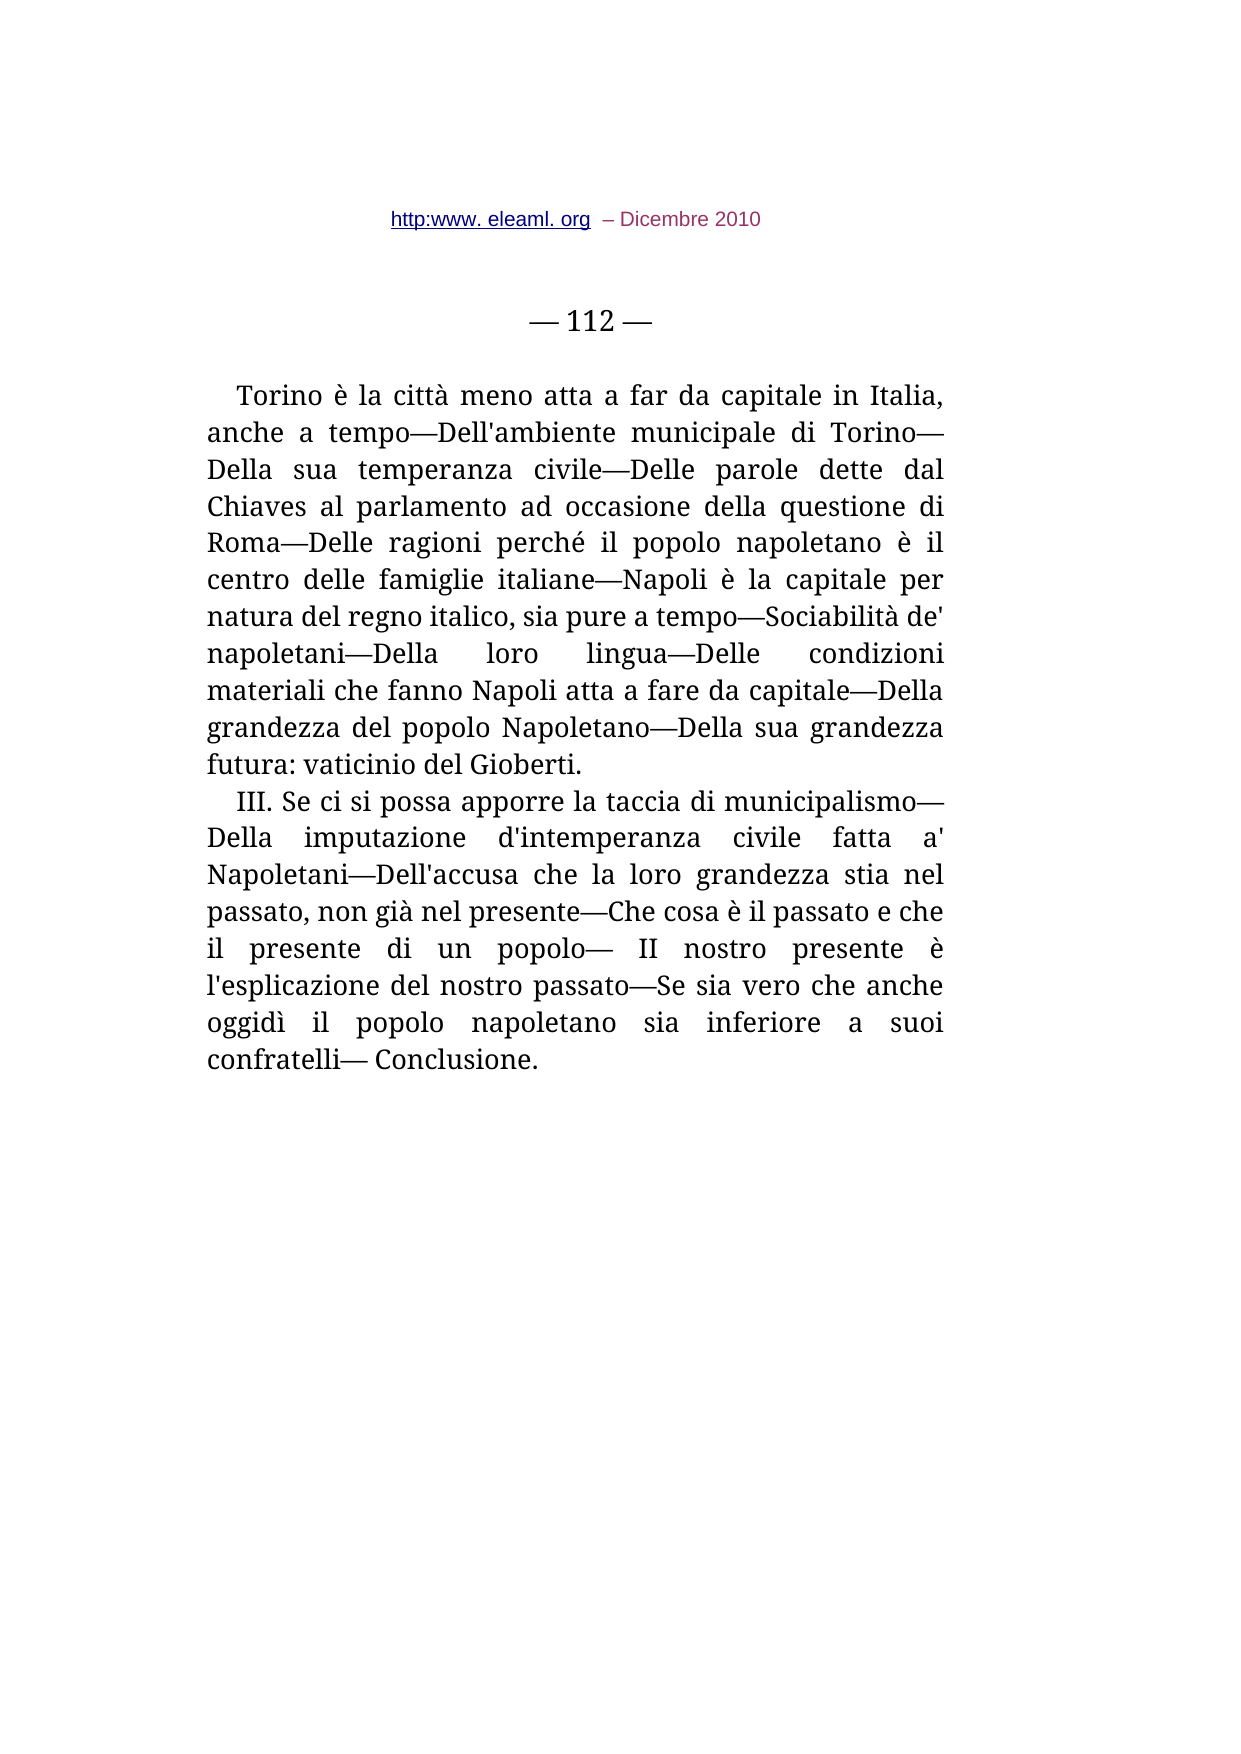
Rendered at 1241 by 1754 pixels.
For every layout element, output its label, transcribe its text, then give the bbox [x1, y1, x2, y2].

text — 112 — [207, 300, 945, 339]
text Torino è la città meno atta a far da capitale in Italia, anche a tempo—Dell'ambiente municipale di Torino—Della sua temperanza civile—Delle parole dette dal Chiaves al parlamento ad occasione della questione di Roma—Delle ragioni perché il popolo napoletano è il centro delle famiglie italiane—Napoli è la capitale per natura del regno italico, sia pure a tempo—Sociabilità de' napoletani—Della loro lingua—Delle condizioni materiali che fanno Napoli atta a fare da capitale—Della grandezza del popolo Napoletano—Della sua grandezza futura: vaticinio del Gioberti. [207, 376, 945, 782]
text III. Se ci si possa apporre la taccia di municipalismo—Della imputazione d'intemperanza civile fatta a' Napoletani—Dell'accusa che la loro grandezza stia nel passato, non già nel presente—Che cosa è il passato e che il presente di un popolo— II nostro presente è l'esplicazione del nostro passato—Se sia vero che anche oggidì il popolo napoletano sia inferiore a suoi confratelli— Conclusione. [207, 782, 945, 1077]
